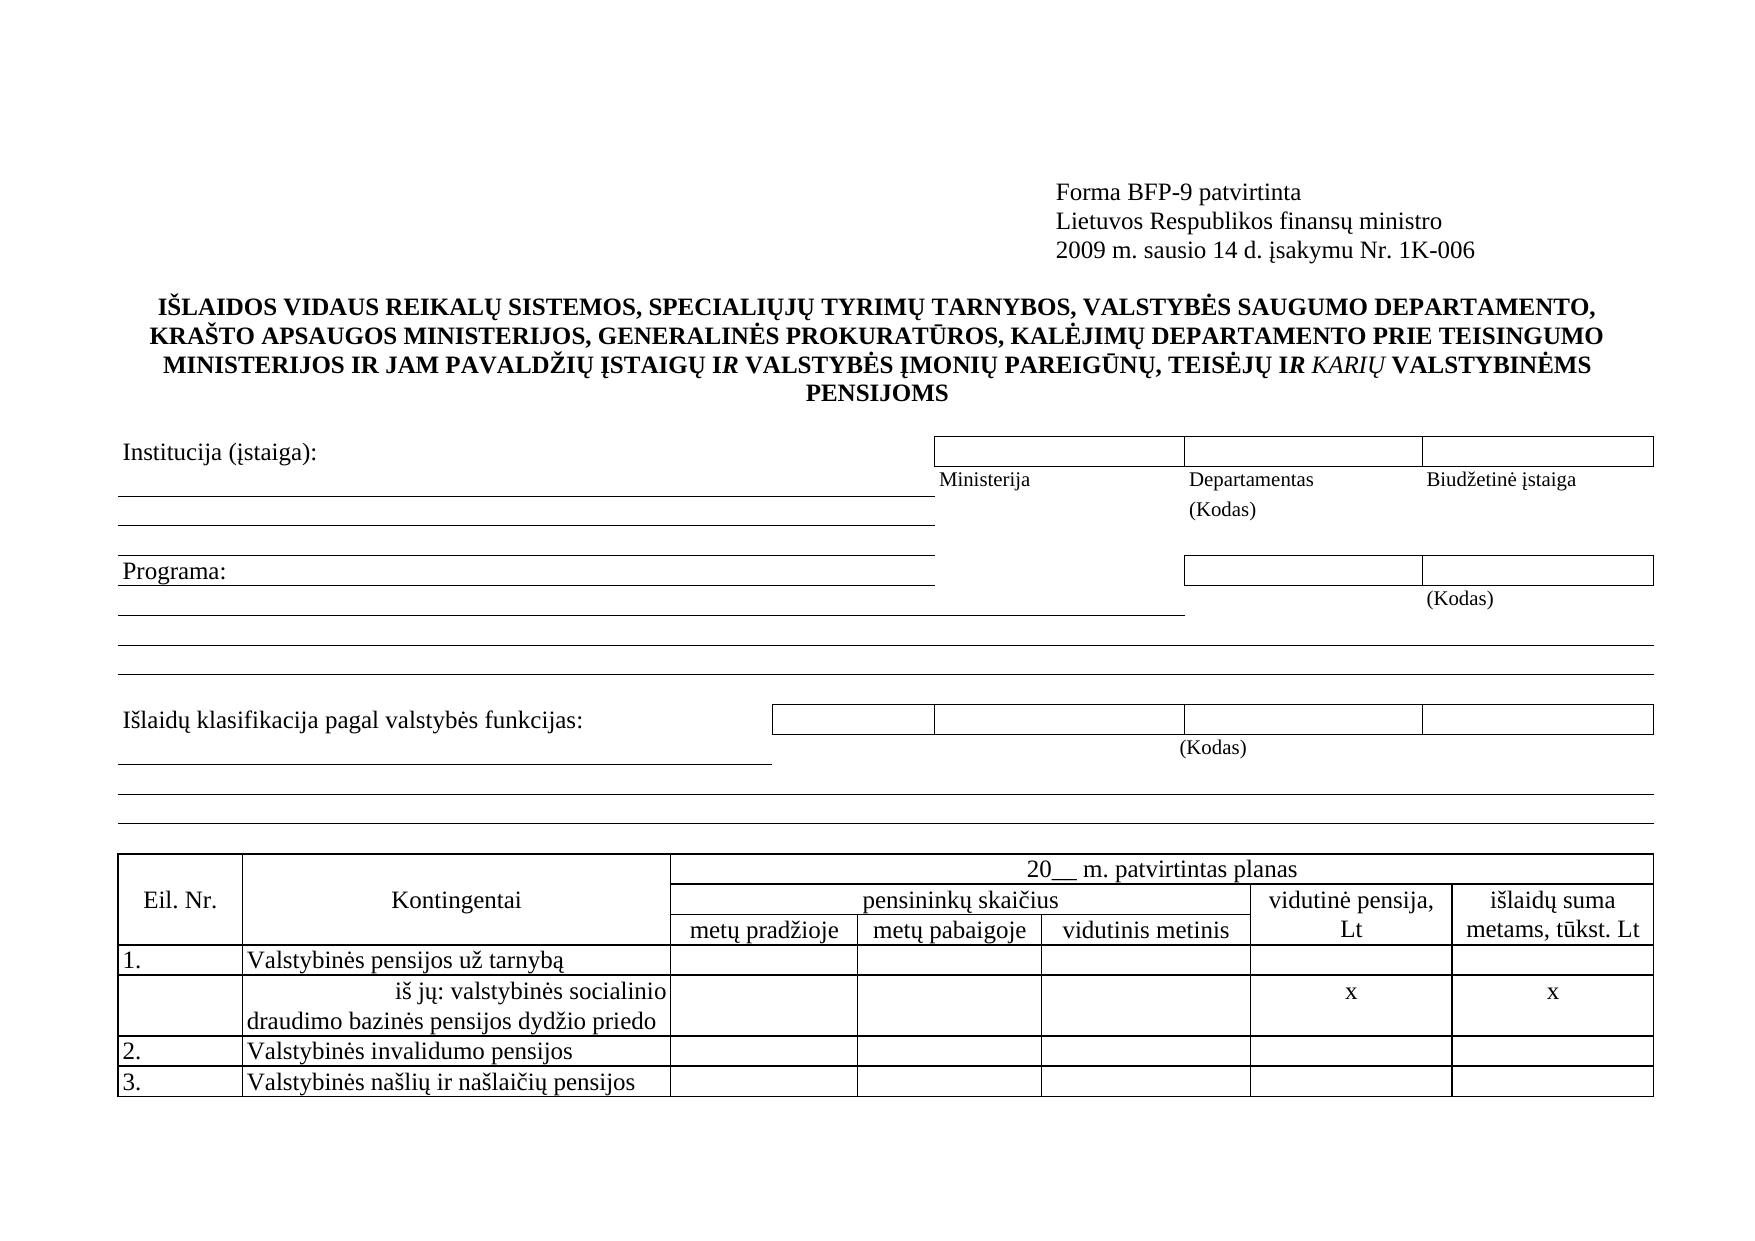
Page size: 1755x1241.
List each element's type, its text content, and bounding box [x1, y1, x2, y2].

table_cell Valstybinės pensijos už tarnybą [243, 946, 670, 974]
table_cell [1453, 1067, 1653, 1096]
table_cell [1423, 705, 1653, 734]
table_cell [1422, 525, 1653, 555]
table_cell [1251, 1037, 1451, 1065]
table_cell [118, 795, 1185, 823]
table_cell [1453, 1005, 1653, 1035]
table_cell [1042, 946, 1250, 974]
table_cell [1042, 976, 1250, 1004]
table_cell x [1453, 976, 1653, 1004]
table_cell [858, 1005, 1041, 1035]
table_cell [935, 496, 1185, 525]
table_cell [1453, 946, 1653, 974]
table_cell Departamentas [1185, 467, 1422, 496]
table_cell [1042, 1005, 1250, 1035]
table_cell [1453, 1037, 1653, 1065]
table_cell [772, 646, 1185, 674]
table_cell vidutinė pensija, Lt [1251, 885, 1451, 944]
table_header Eil. Nr. [119, 855, 242, 944]
table_cell [1251, 946, 1451, 974]
table_cell [1423, 556, 1653, 585]
table_cell [1185, 525, 1422, 555]
table_cell Valstybinės našlių ir našlaičių pensijos [243, 1067, 670, 1096]
text 2009 m. sausio 14 d. įsakymu Nr. 1K-006 [1056, 235, 1636, 263]
table_cell [671, 1067, 857, 1096]
table_cell [1185, 764, 1653, 793]
table_cell draudimo bazinės pensijos dydžio priedo [243, 1005, 670, 1035]
table_cell [118, 466, 935, 496]
table_header 20__ m. patvirtintas planas [671, 855, 1653, 883]
table_header [1423, 437, 1653, 466]
table_cell [772, 585, 1185, 615]
table_cell 1. [119, 946, 242, 974]
text Forma BFP-9 patvirtinta [1056, 177, 1636, 206]
table_cell [1185, 675, 1422, 704]
table_cell [671, 1005, 857, 1035]
table_cell [1185, 705, 1422, 734]
table_cell [1185, 646, 1422, 674]
table_cell (Kodas) [1185, 496, 1422, 525]
table_cell [1422, 615, 1653, 644]
table_cell [1185, 795, 1653, 823]
table_header [935, 437, 1184, 466]
table_cell (Kodas) [1422, 586, 1653, 615]
table_cell [671, 1037, 857, 1065]
table_cell [118, 526, 935, 555]
table_cell [935, 555, 1184, 585]
table_header Institucija (įstaiga): [118, 436, 772, 466]
table_cell [118, 497, 935, 525]
table_header [772, 436, 934, 466]
table_cell 2. [119, 1037, 242, 1065]
table_cell Programa: [118, 556, 935, 585]
table_cell [118, 734, 772, 764]
table_cell [1042, 1037, 1250, 1065]
table_cell pensininkų skaičius [671, 885, 1250, 914]
table_cell išlaidų suma metams, tūkst. Lt [1453, 885, 1653, 944]
table_header Kontingentai [243, 855, 670, 944]
table_cell [935, 705, 1184, 734]
table_cell [1185, 586, 1422, 615]
table_cell iš jų: valstybinės socialinio [243, 976, 670, 1004]
table_cell [1185, 615, 1422, 644]
table_cell [1251, 1005, 1451, 1035]
table_header [1185, 437, 1422, 466]
table_cell [1422, 496, 1653, 525]
table_cell [119, 976, 242, 1035]
table_cell [772, 675, 1185, 704]
table_cell vidutinis metinis [1042, 915, 1250, 944]
table_cell metų pabaigoje [858, 915, 1041, 944]
table_cell 3. [119, 1067, 242, 1096]
table_cell Išlaidų klasifikacija pagal valstybės funkcijas: [118, 704, 772, 734]
table_cell [1185, 556, 1422, 585]
table_cell [773, 705, 934, 734]
table_cell [935, 616, 1185, 644]
table_cell [118, 675, 772, 704]
table_cell [935, 525, 1185, 555]
table_cell [1251, 1067, 1451, 1096]
table_cell Biudžetinė įstaiga [1422, 467, 1653, 496]
table_cell metų pradžioje [671, 915, 857, 944]
table_cell [671, 976, 857, 1004]
table_cell x [1251, 976, 1451, 1004]
table_cell [858, 976, 1041, 1004]
table_cell [118, 586, 772, 615]
table_cell [118, 764, 1185, 793]
table_cell [1422, 675, 1653, 704]
table_cell [858, 946, 1041, 974]
table_cell [858, 1067, 1041, 1096]
table_cell [1042, 1067, 1250, 1096]
table_cell [671, 946, 857, 974]
table_cell [858, 1037, 1041, 1065]
table_cell [118, 616, 935, 644]
table_cell Ministerija [935, 467, 1185, 496]
table_cell [1422, 646, 1653, 674]
table_cell [118, 646, 772, 674]
text IŠLAIDOS VIDAUS REIKALŲ SISTEMOS, SPECIALIŲJŲ TYRIMŲ TARNYBOS, VALSTYBĖS SAUGUMO DEPARTAMENTO, KRAŠTO APSAUGOS MINISTERIJOS, GENERALINĖS PROKURATŪROS, KALĖJIMŲ DEPARTAMENTO PRIE TEISINGUMO MINISTERIJOS IR JAM PAVALDŽIŲ ĮSTAIGŲ IR VALSTYBĖS ĮMONIŲ PAREIGŪNŲ, TEISĖJŲ IR KARIŲ VALSTYBINĖMS PENSIJOMS [118, 292, 1636, 407]
text Lietuvos Respublikos finansų ministro [1056, 206, 1636, 235]
table_cell Valstybinės invalidumo pensijos [243, 1037, 670, 1065]
table_cell (Kodas) [772, 735, 1653, 764]
